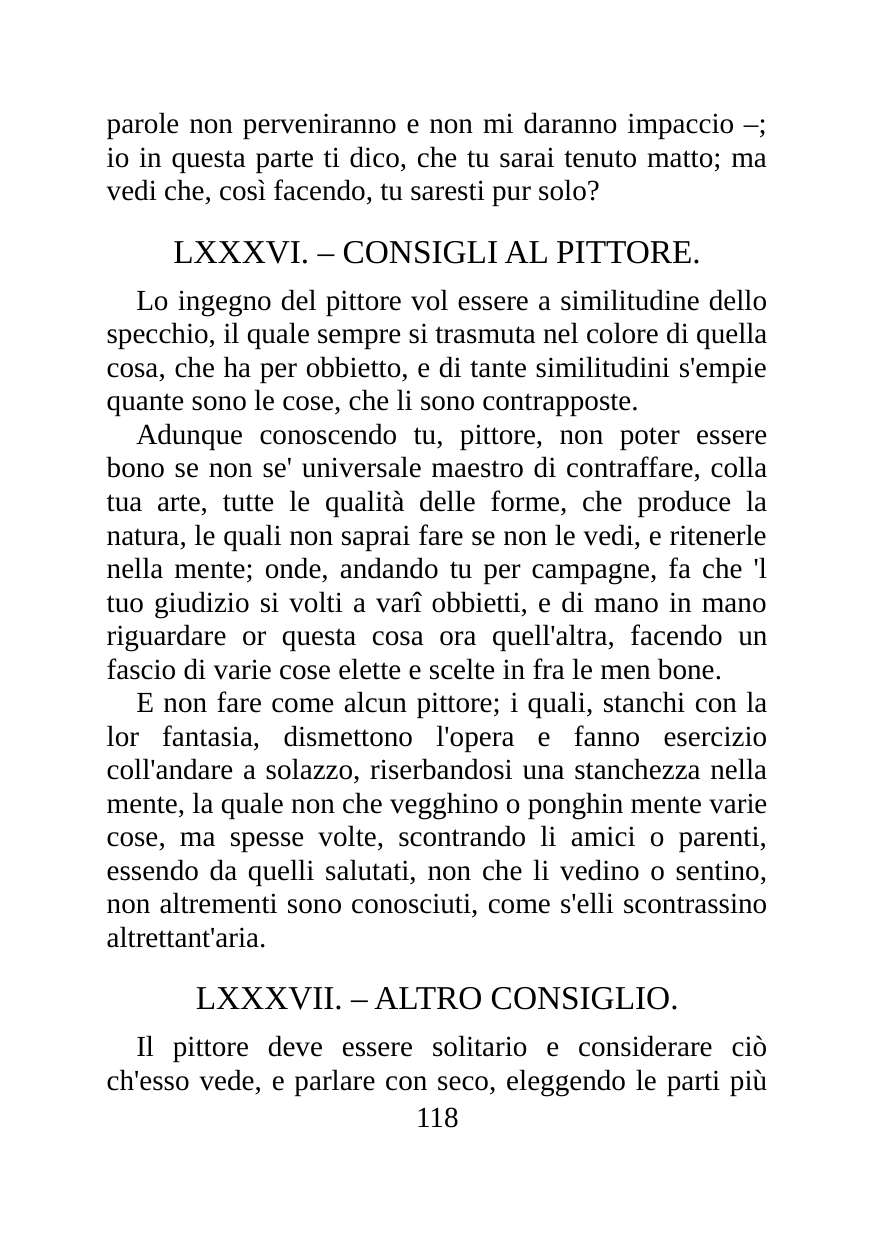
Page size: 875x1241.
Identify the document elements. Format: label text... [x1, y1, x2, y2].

text parole non perveniranno e non mi daranno impaccio ‒; io in questa parte ti dico, che tu sarai tenuto matto; ma vedi che, così facendo, tu saresti pur solo? [106, 106, 768, 207]
text Lo ingegno del pittore vol essere a similitudine dello specchio, il quale sempre si trasmuta nel colore di quella cosa, che ha per obbietto, e di tante similitudini s'empie quante sono le cose, che li sono contrapposte. [106, 283, 768, 417]
text E non fare come alcun pittore; i quali, stanchi con la lor fantasia, dismettono l'opera e fanno esercizio coll'andare a solazzo, riserbandosi una stanchezza nella mente, la quale non che vegghino o ponghin mente varie cose, ma spesse volte, scontrando li amici o parenti, essendo da quelli salutati, non che li vedino o sentino, non altrementi sono conosciuti, come s'elli scontrassino altrettant'aria. [106, 685, 768, 954]
text Il pittore deve essere solitario e considerare ciò ch'esso vede, e parlare con seco, eleggendo le parti più [106, 1029, 768, 1097]
text Adunque conoscendo tu, pittore, non poter essere bono se non se' universale maestro di contraffare, colla tua arte, tutte le qualità delle forme, che produce la natura, le quali non saprai fare se non le vedi, e ritenerle nella mente; onde, andando tu per campagne, fa che 'l tuo giudizio si volti a varî obbietti, e di mano in mano riguardare or questa cosa ora quell'altra, facendo un fascio di varie cose elette e scelte in fra le men bone. [106, 417, 768, 685]
subtitle LXXXVI. ‒ CONSIGLI AL PITTORE. [106, 232, 768, 270]
subtitle LXXXVII. ‒ ALTRO CONSIGLIO. [106, 979, 768, 1017]
